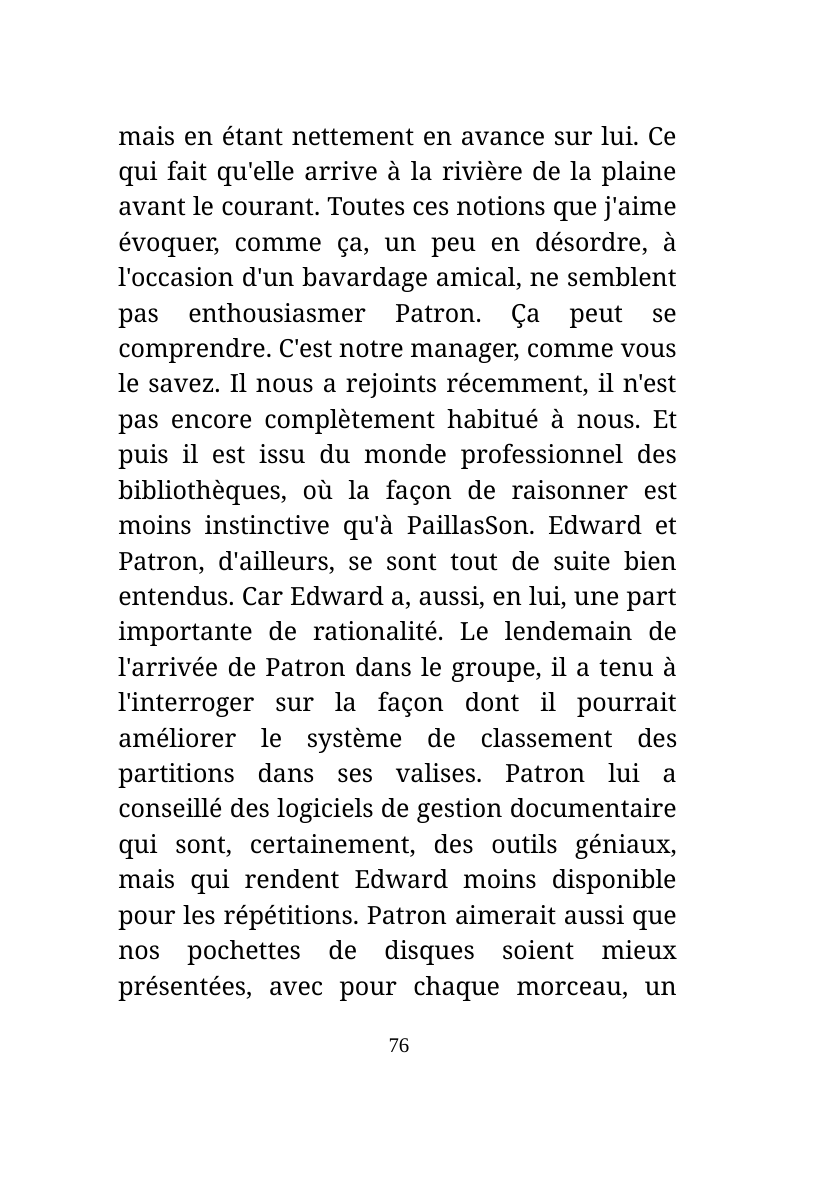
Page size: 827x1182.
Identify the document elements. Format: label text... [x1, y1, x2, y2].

text mais en étant nettement en avance sur lui. Ce qui fait qu'elle arrive à la rivière de la plaine avant le courant. Toutes ces notions que j'aime évoquer, comme ça, un peu en désordre, à l'occasion d'un bavardage amical, ne semblent pas enthousiasmer Patron. Ça peut se comprendre. C'est notre manager, comme vous le savez. Il nous a rejoints récemment, il n'est pas encore complètement habitué à nous. Et puis il est issu du monde professionnel des bibliothèques, où la façon de raisonner est moins instinctive qu'à PaillasSon. Edward et Patron, d'ailleurs, se sont tout de suite bien entendus. Car Edward a, aussi, en lui, une part importante de rationalité. Le lendemain de l'arrivée de Patron dans le groupe, il a tenu à l'interroger sur la façon dont il pourrait améliorer le système de classement des partitions dans ses valises. Patron lui a conseillé des logiciels de gestion documentaire qui sont, certainement, des outils géniaux, mais qui rendent Edward moins disponible pour les répétitions. Patron aimerait aussi que nos pochettes de disques soient mieux présentées, avec pour chaque morceau, un [118, 118, 677, 1002]
